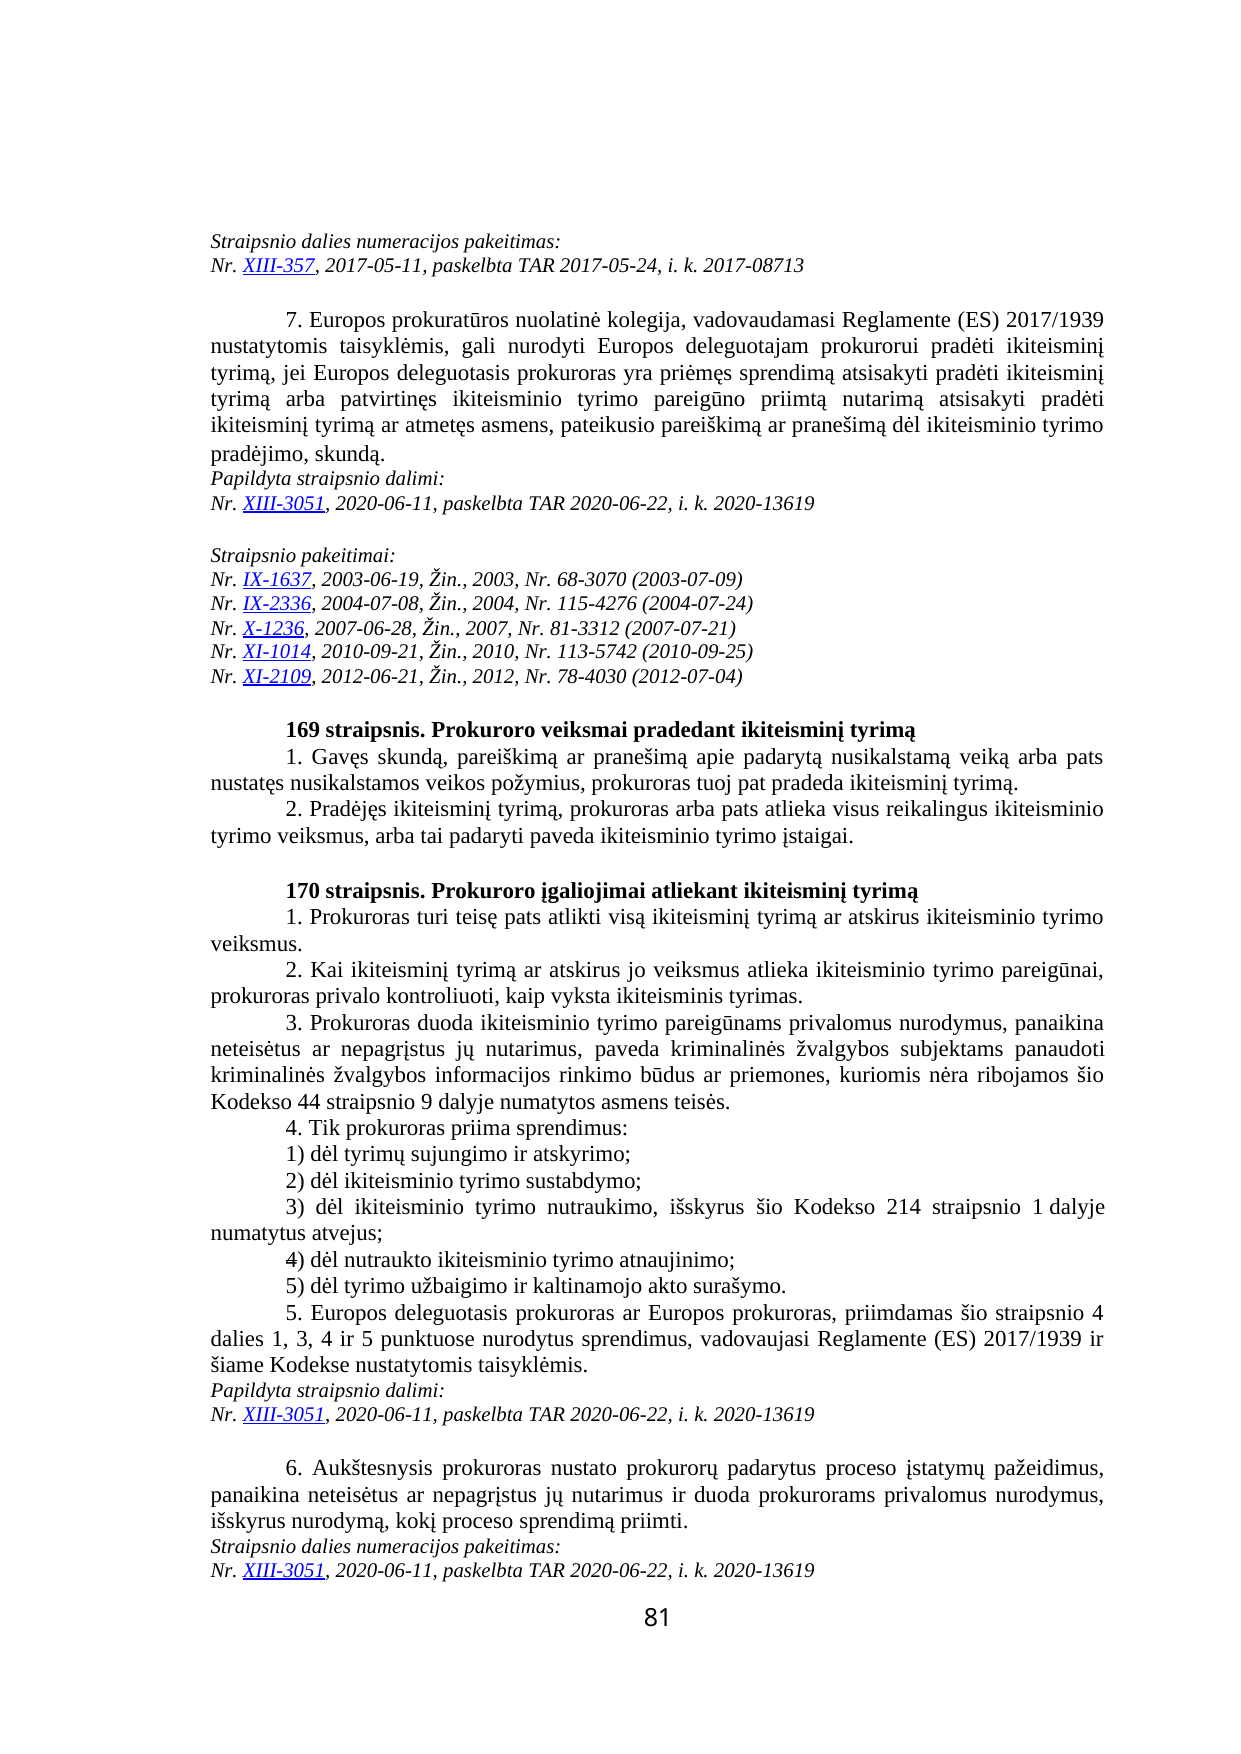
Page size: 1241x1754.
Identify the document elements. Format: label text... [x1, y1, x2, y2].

text Straipsnio pakeitimai: [210, 543, 1105, 567]
text Papildyta straipsnio dalimi: [210, 1378, 1105, 1402]
text Nr. XI-1014, 2010-09-21, Žin., 2010, Nr. 113-5742 (2010-09-25) [210, 639, 1105, 663]
text 4. Tik prokuroras priima sprendimus: [210, 1114, 1105, 1140]
text Nr. IX-1637, 2003-06-19, Žin., 2003, Nr. 68-3070 (2003-07-09) [210, 567, 1105, 591]
text 7. Europos prokuratūros nuolatinė kolegija, vadovaudamasi Reglamente (ES) 2017/1939 nustatytomis taisyklėmis, gali nurodyti Europos deleguotajam prokurorui pradėti ikiteisminį tyrimą, jei Europos deleguotasis prokuroras yra priėmęs sprendimą atsisakyti pradėti ikiteisminį tyrimą arba patvirtinęs ikiteisminio tyrimo pareigūno priimtą nutarimą atsisakyti pradėti ikiteisminį tyrimą ar atmetęs asmens, pateikusio pareiškimą ar pranešimą dėl ikiteisminio tyrimo pradėjimo, skundą. [210, 306, 1105, 466]
text Nr. XIII-3051, 2020-06-11, paskelbta TAR 2020-06-22, i. k. 2020-13619 [210, 1402, 1105, 1426]
text 5. Europos deleguotasis prokuroras ar Europos prokuroras, priimdamas šio straipsnio 4 dalies 1, 3, 4 ir 5 punktuose nurodytus sprendimus, vadovaujasi Reglamente (ES) 2017/1939 ir šiame Kodekse nustatytomis taisyklėmis. [210, 1298, 1105, 1378]
text Straipsnio dalies numeracijos pakeitimas: [210, 229, 1105, 253]
text 2. Kai ikiteisminį tyrimą ar atskirus jo veiksmus atlieka ikiteisminio tyrimo pareigūnai, prokuroras privalo kontroliuoti, kaip vyksta ikiteisminis tyrimas. [210, 956, 1105, 1009]
text 2) dėl ikiteisminio tyrimo sustabdymo; [210, 1167, 1105, 1193]
text 1. Prokuroras turi teisę pats atlikti visą ikiteisminį tyrimą ar atskirus ikiteisminio tyrimo veiksmus. [210, 903, 1105, 956]
text 4) dėl nutraukto ikiteisminio tyrimo atnaujinimo; [210, 1246, 1105, 1272]
text Nr. XIII-357, 2017-05-11, paskelbta TAR 2017-05-24, i. k. 2017-08713 [210, 253, 1105, 277]
text 1. Gavęs skundą, pareiškimą ar pranešimą apie padarytą nusikalstamą veiką arba pats nustatęs nusikalstamos veikos požymius, prokuroras tuoj pat pradeda ikiteisminį tyrimą. [210, 743, 1105, 795]
text 1) dėl tyrimų sujungimo ir atskyrimo; [210, 1140, 1105, 1167]
text 170 straipsnis. Prokuroro įgaliojimai atliekant ikiteisminį tyrimą [210, 877, 1105, 903]
text Nr. XIII-3051, 2020-06-11, paskelbta TAR 2020-06-22, i. k. 2020-13619 [210, 1558, 1105, 1582]
text Nr. X-1236, 2007-06-28, Žin., 2007, Nr. 81-3312 (2007-07-21) [210, 615, 1105, 639]
text Nr. XIII-3051, 2020-06-11, paskelbta TAR 2020-06-22, i. k. 2020-13619 [210, 490, 1105, 514]
text Papildyta straipsnio dalimi: [210, 466, 1105, 490]
text 5) dėl tyrimo užbaigimo ir kaltinamojo akto surašymo. [210, 1272, 1105, 1298]
text Straipsnio dalies numeracijos pakeitimas: [210, 1533, 1105, 1558]
text 3) dėl ikiteisminio tyrimo nutraukimo, išskyrus šio Kodekso 214 straipsnio 1 dalyje numatytus atvejus; [210, 1193, 1105, 1246]
text Nr. IX-2336, 2004-07-08, Žin., 2004, Nr. 115-4276 (2004-07-24) [210, 591, 1105, 615]
text 6. Aukštesnysis prokuroras nustato prokurorų padarytus proceso įstatymų pažeidimus, panaikina neteisėtus ar nepagrįstus jų nutarimus ir duoda prokurorams privalomus nurodymus, išskyrus nurodymą, kokį proceso sprendimą priimti. [210, 1454, 1105, 1533]
text 2. Pradėjęs ikiteisminį tyrimą, prokuroras arba pats atlieka visus reikalingus ikiteisminio tyrimo veiksmus, arba tai padaryti paveda ikiteisminio tyrimo įstaigai. [210, 795, 1105, 848]
text 3. Prokuroras duoda ikiteisminio tyrimo pareigūnams privalomus nurodymus, panaikina neteisėtus ar nepagrįstus jų nutarimus, paveda kriminalinės žvalgybos subjektams panaudoti kriminalinės žvalgybos informacijos rinkimo būdus ar priemones, kuriomis nėra ribojamos šio Kodekso 44 straipsnio 9 dalyje numatytos asmens teisės. [210, 1009, 1105, 1114]
text 169 straipsnis. Prokuroro veiksmai pradedant ikiteisminį tyrimą [210, 716, 1105, 743]
text Nr. XI-2109, 2012-06-21, Žin., 2012, Nr. 78-4030 (2012-07-04) [210, 663, 1105, 688]
